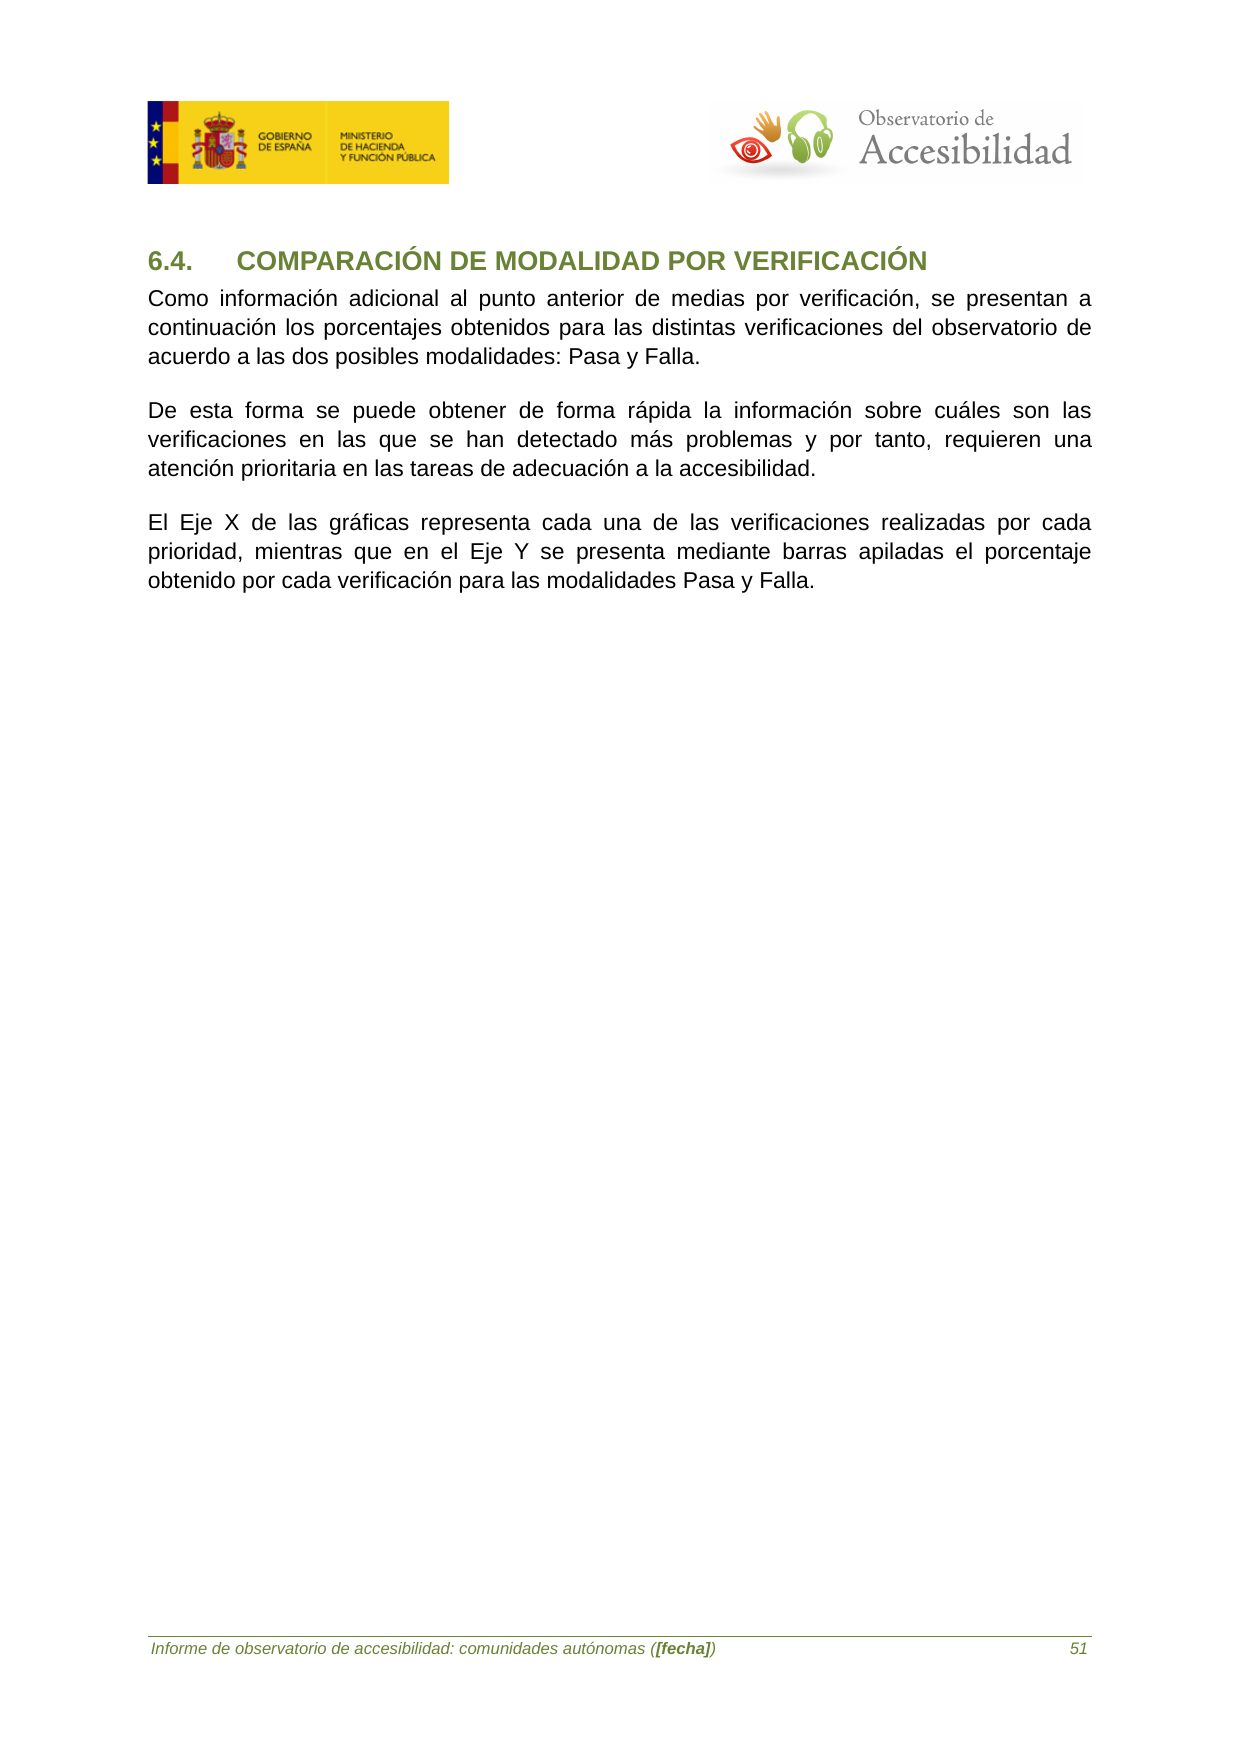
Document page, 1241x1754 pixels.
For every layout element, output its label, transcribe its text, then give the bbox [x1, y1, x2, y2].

text El Eje X de las gráficas representa cada una de las verificaciones realizadas por cada prioridad, mientras que en el Eje Y se presenta mediante barras apiladas el porcentaje obtenido por cada verificación para las modalidades Pasa y Falla. [148, 509, 1092, 593]
subtitle Comparación de Modalidad por Verificación [148, 245, 1092, 276]
picture [147, 101, 450, 184]
text De esta forma se puede obtener de forma rápida la información sobre cuáles son las verificaciones en las que se han detectado más problemas y por tanto, requieren una atención prioritaria en las tareas de adecuación a la accesibilidad. [148, 397, 1092, 481]
text Como información adicional al punto anterior de medias por verificación, se presentan a continuación los porcentajes obtenidos para las distintas verificaciones del observatorio de acuerdo a las dos posibles modalidades: Pasa y Falla. [148, 285, 1092, 369]
picture [710, 101, 1086, 184]
